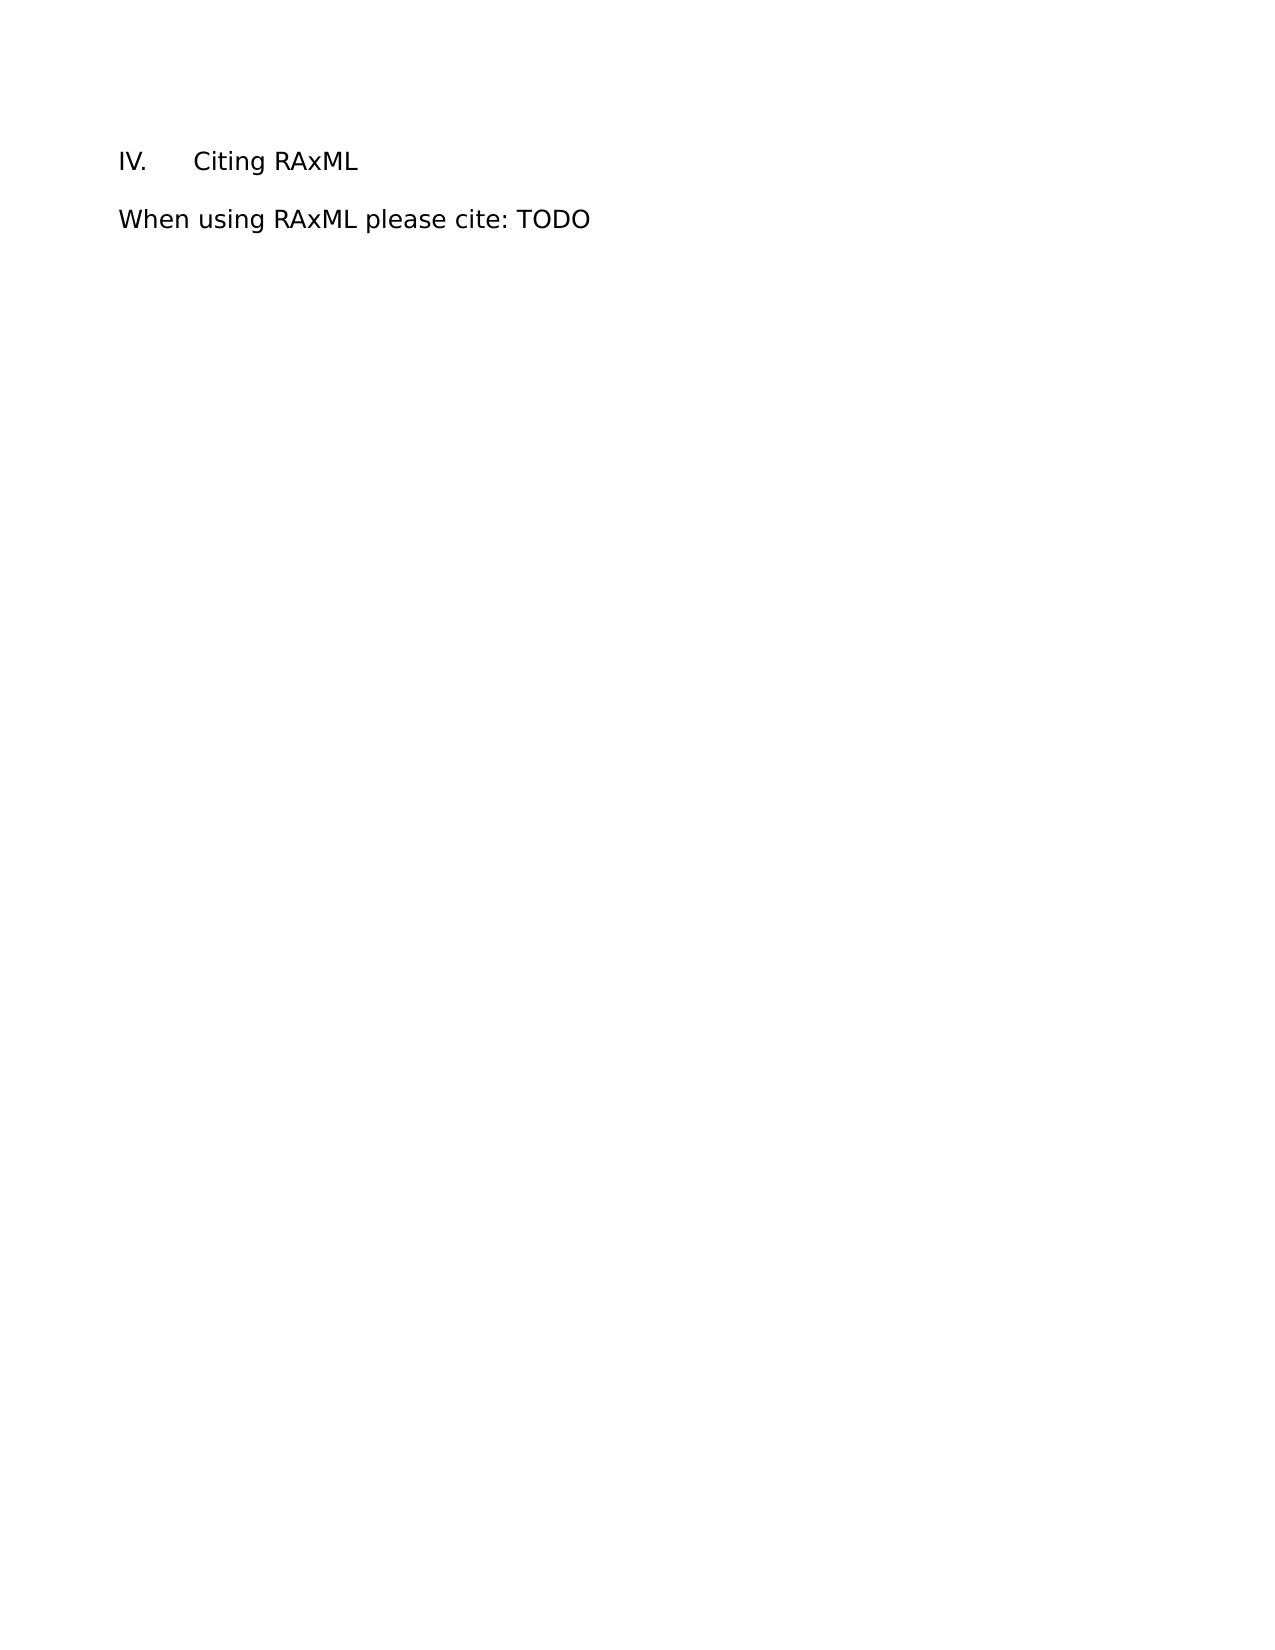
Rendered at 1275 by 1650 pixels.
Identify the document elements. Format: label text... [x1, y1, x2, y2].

list Citing RAxML [118, 147, 1157, 176]
text When using RAxML please cite: TODO [118, 206, 1157, 235]
